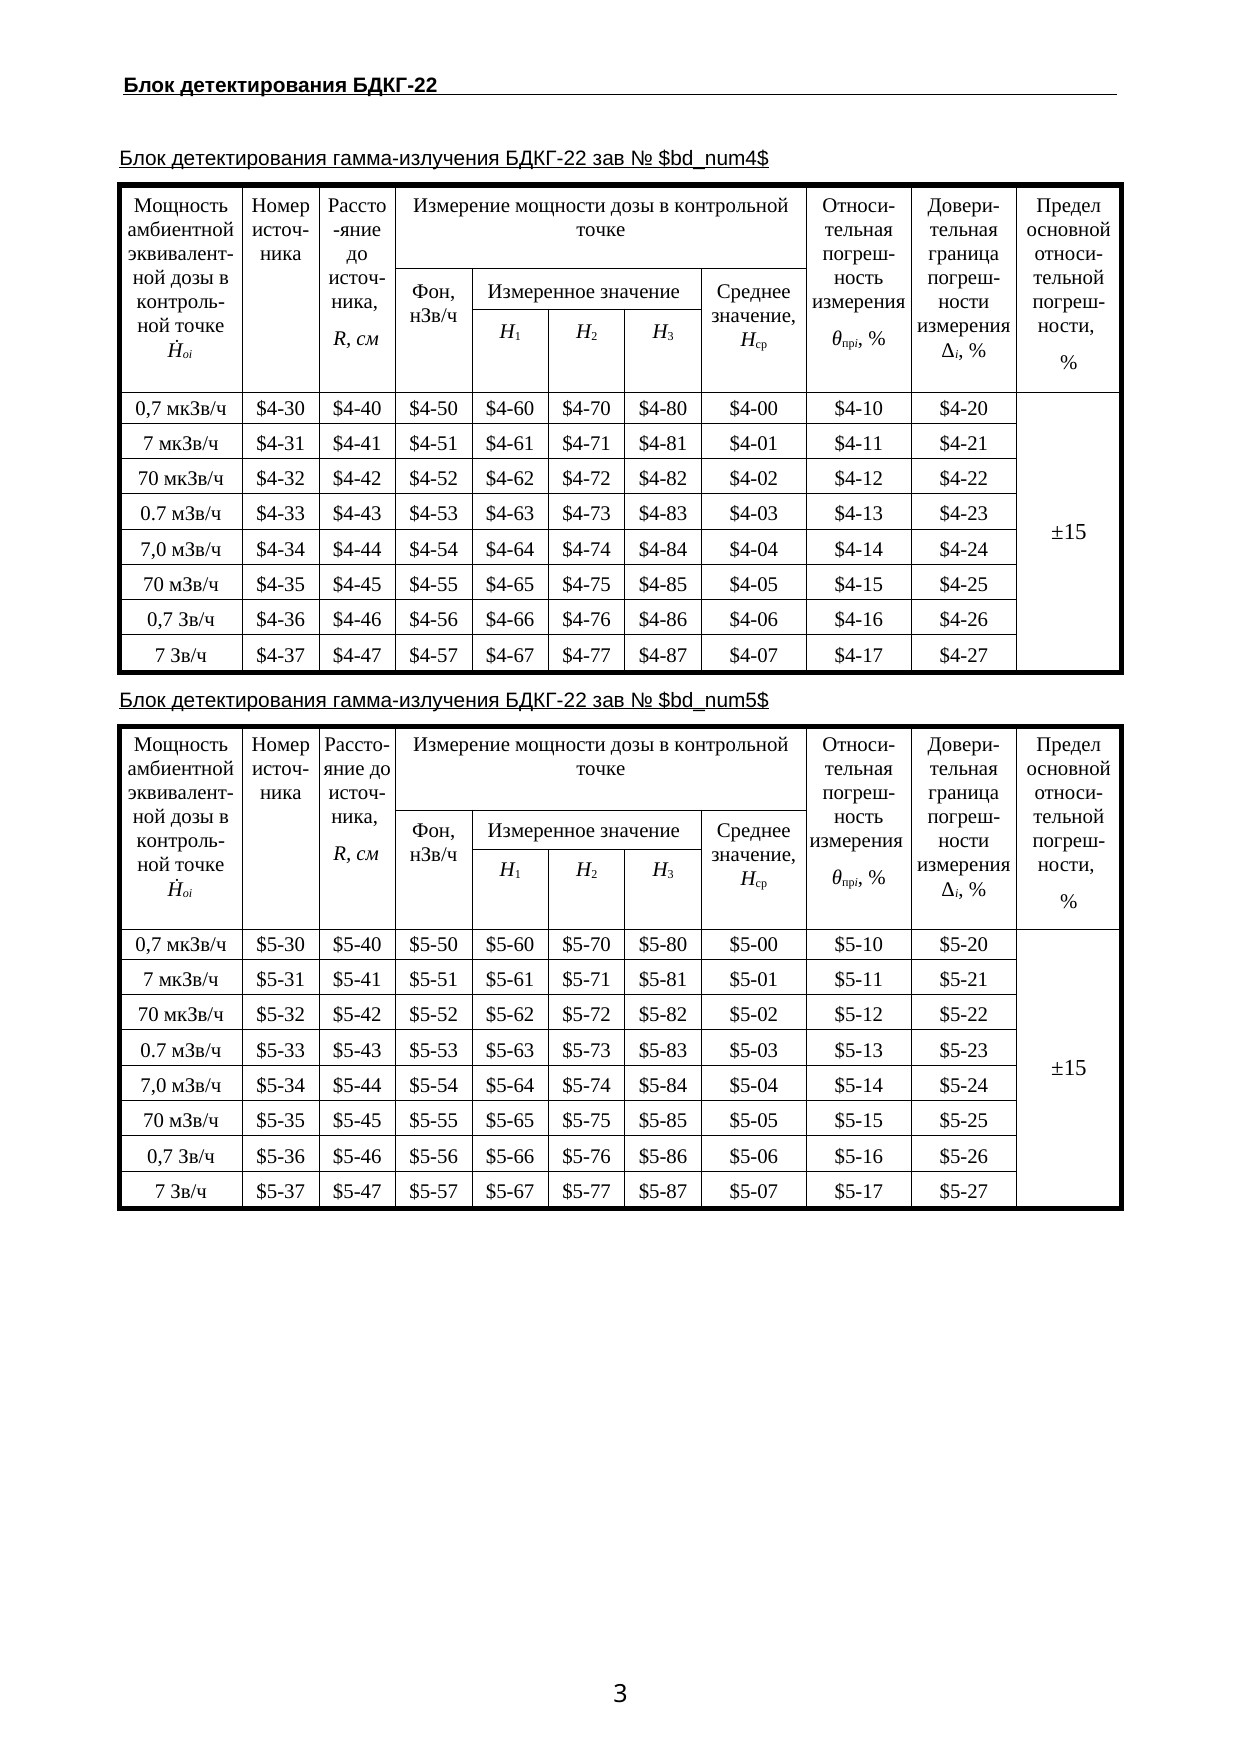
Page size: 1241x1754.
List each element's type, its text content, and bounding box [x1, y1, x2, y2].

table_cell $4-02 [702, 459, 806, 493]
table_cell $4-42 [320, 459, 395, 493]
table_cell 0.7 мЗв/ч [122, 1030, 242, 1065]
table_cell $5-45 [320, 1101, 395, 1135]
table_cell $4-35 [243, 565, 319, 599]
table_cell $5-12 [807, 995, 911, 1029]
table_cell $5-02 [702, 995, 806, 1029]
table_cell $4-33 [243, 494, 319, 528]
table_cell $5-00 [702, 930, 806, 959]
table_cell $4-87 [625, 635, 701, 670]
table_cell 70 мкЗв/ч [122, 459, 242, 493]
table_cell $5-87 [625, 1172, 701, 1206]
table_cell $4-20 [912, 393, 1016, 422]
table_cell $4-25 [912, 565, 1016, 599]
table_cell $4-55 [396, 565, 472, 599]
table_cell $4-23 [912, 494, 1016, 528]
table_cell $4-70 [549, 393, 624, 422]
table_cell $4-54 [396, 530, 472, 564]
table_cell $5-76 [549, 1136, 624, 1171]
table_cell $4-82 [625, 459, 701, 493]
table_cell $4-36 [243, 600, 319, 634]
table_cell ±15 [1017, 393, 1119, 670]
table_cell $4-76 [549, 600, 624, 634]
table_cell 70 мЗв/ч [122, 1101, 242, 1135]
table_cell $5-83 [625, 1030, 701, 1065]
table_cell $4-16 [807, 600, 911, 634]
table_cell $5-15 [807, 1101, 911, 1135]
table_cell $4-05 [702, 565, 806, 599]
table_cell $5-22 [912, 995, 1016, 1029]
table_cell $4-57 [396, 635, 472, 670]
table_cell $4-07 [702, 635, 806, 670]
table_cell $5-30 [243, 930, 319, 959]
table_cell $5-53 [396, 1030, 472, 1065]
table_cell H1 [473, 310, 548, 392]
table_cell $5-66 [473, 1136, 548, 1171]
table_cell Среднее значение, Hср [702, 269, 806, 392]
table_cell $5-72 [549, 995, 624, 1029]
table_cell $4-73 [549, 494, 624, 528]
table_cell $4-64 [473, 530, 548, 564]
table_cell $5-34 [243, 1066, 319, 1100]
table_cell H2 [549, 850, 624, 928]
table_cell $5-77 [549, 1172, 624, 1206]
table_cell $4-13 [807, 494, 911, 528]
table_cell $5-31 [243, 960, 319, 994]
table_cell Рассто-яние до источ-ника, R, см [320, 188, 395, 392]
table_cell $4-77 [549, 635, 624, 670]
table_cell $5-70 [549, 930, 624, 959]
table_cell Измерение мощности дозы в контрольной точке [396, 729, 806, 809]
table_cell $5-86 [625, 1136, 701, 1171]
table_cell $5-04 [702, 1066, 806, 1100]
table_cell H2 [549, 310, 624, 392]
table_cell Фон, нЗв/ч [396, 811, 472, 928]
table_cell $4-00 [702, 393, 806, 422]
table_cell Среднее значение, Hср [702, 811, 806, 928]
table_cell $5-07 [702, 1172, 806, 1206]
table_cell Мощность амбиентной эквивалент-ной дозы в контроль-ной точке Ḣoi [122, 729, 242, 928]
table_cell $4-30 [243, 393, 319, 422]
table_cell $4-46 [320, 600, 395, 634]
table_cell $5-57 [396, 1172, 472, 1206]
table_cell ±15 [1017, 930, 1119, 1206]
table_cell $5-11 [807, 960, 911, 994]
table_cell $5-33 [243, 1030, 319, 1065]
table_cell $4-15 [807, 565, 911, 599]
table_cell $5-80 [625, 930, 701, 959]
table_cell Относи-тельная погреш-ность измерения θпрi, % [807, 729, 911, 928]
table_cell $5-47 [320, 1172, 395, 1206]
table_cell $4-74 [549, 530, 624, 564]
table_cell $4-12 [807, 459, 911, 493]
table_cell 0,7 мкЗв/ч [122, 930, 242, 959]
table_cell Довери-тельная граница погреш-ности измерения Δi, % [912, 188, 1016, 392]
table_cell $4-80 [625, 393, 701, 422]
table_cell $4-40 [320, 393, 395, 422]
table_cell $5-14 [807, 1066, 911, 1100]
table_header Блок детектирования гамма-излучения БДКГ-22 зав № $bd_num4$ [119, 133, 1121, 182]
table_cell $4-10 [807, 393, 911, 422]
table_cell $4-03 [702, 494, 806, 528]
table_cell $5-32 [243, 995, 319, 1029]
table_cell $5-67 [473, 1172, 548, 1206]
table_cell Относи-тельная погреш-ность измерения θпрi, % [807, 188, 911, 392]
table_cell $4-83 [625, 494, 701, 528]
table_cell 0,7 мкЗв/ч [122, 393, 242, 422]
table_cell Довери-тельная граница погреш-ности измерения Δi, % [912, 729, 1016, 928]
table_cell Измерение мощности дозы в контрольной точке [396, 188, 806, 268]
table_cell $4-43 [320, 494, 395, 528]
table_cell $5-51 [396, 960, 472, 994]
table_cell $4-37 [243, 635, 319, 670]
table_cell $5-61 [473, 960, 548, 994]
table_cell $4-45 [320, 565, 395, 599]
table_cell $4-06 [702, 600, 806, 634]
table_cell H3 [625, 310, 701, 392]
table_cell $4-56 [396, 600, 472, 634]
table_cell $4-81 [625, 424, 701, 458]
table_cell $4-63 [473, 494, 548, 528]
table_cell $5-65 [473, 1101, 548, 1135]
table_cell Рассто-яние до источ-ника, R, см [320, 729, 395, 928]
table_cell $5-37 [243, 1172, 319, 1206]
table_cell $4-86 [625, 600, 701, 634]
table_cell $4-85 [625, 565, 701, 599]
table_cell $5-03 [702, 1030, 806, 1065]
table_cell 0,7 Зв/ч [122, 600, 242, 634]
table_cell $5-05 [702, 1101, 806, 1135]
table_cell $4-32 [243, 459, 319, 493]
table_cell $4-24 [912, 530, 1016, 564]
table_cell $5-44 [320, 1066, 395, 1100]
table_cell $5-82 [625, 995, 701, 1029]
table_cell $4-26 [912, 600, 1016, 634]
table_cell $5-42 [320, 995, 395, 1029]
table_cell H3 [625, 850, 701, 928]
table_cell $4-34 [243, 530, 319, 564]
table_cell $5-40 [320, 930, 395, 959]
table_header Блок детектирования гамма-излучения БДКГ-22 зав № $bd_num5$ [119, 675, 1121, 724]
table_cell $5-23 [912, 1030, 1016, 1065]
table_cell $5-17 [807, 1172, 911, 1206]
table_cell $4-22 [912, 459, 1016, 493]
table_cell H1 [473, 850, 548, 928]
table_cell Мощность амбиентной эквивалент-ной дозы в контроль-ной точке Ḣoi [122, 188, 242, 392]
table_cell $5-43 [320, 1030, 395, 1065]
table_cell 0,7 Зв/ч [122, 1136, 242, 1171]
table_cell $5-74 [549, 1066, 624, 1100]
table_cell 0.7 мЗв/ч [122, 494, 242, 528]
table_cell $4-04 [702, 530, 806, 564]
table_cell Номер источ-ника [243, 188, 319, 392]
table_cell $4-27 [912, 635, 1016, 670]
table_cell $5-25 [912, 1101, 1016, 1135]
table_cell 7 Зв/ч [122, 1172, 242, 1206]
table_cell $4-60 [473, 393, 548, 422]
table_cell $4-01 [702, 424, 806, 458]
table_cell $5-85 [625, 1101, 701, 1135]
table_cell $4-21 [912, 424, 1016, 458]
table_cell $5-36 [243, 1136, 319, 1171]
table_cell $5-55 [396, 1101, 472, 1135]
table_cell $5-27 [912, 1172, 1016, 1206]
table_cell $5-50 [396, 930, 472, 959]
table_cell $4-44 [320, 530, 395, 564]
table_cell $5-20 [912, 930, 1016, 959]
table_cell $5-63 [473, 1030, 548, 1065]
table_cell $4-75 [549, 565, 624, 599]
table_cell 7 мкЗв/ч [122, 424, 242, 458]
table_cell Измеренное значение [473, 811, 701, 849]
table_cell $5-21 [912, 960, 1016, 994]
table_cell $4-17 [807, 635, 911, 670]
table_cell $4-61 [473, 424, 548, 458]
table_cell $5-81 [625, 960, 701, 994]
table_cell $5-62 [473, 995, 548, 1029]
table_cell $5-60 [473, 930, 548, 959]
table_cell $4-67 [473, 635, 548, 670]
table_cell 7 мкЗв/ч [122, 960, 242, 994]
table_cell Фон, нЗв/ч [396, 269, 472, 392]
table_cell $5-41 [320, 960, 395, 994]
table_cell 70 мкЗв/ч [122, 995, 242, 1029]
table_cell $4-72 [549, 459, 624, 493]
table_cell $4-71 [549, 424, 624, 458]
table_cell Предел основной относи-тельной погреш-ности, % [1017, 729, 1119, 928]
table_cell $5-52 [396, 995, 472, 1029]
table_cell $5-56 [396, 1136, 472, 1171]
table_cell $4-31 [243, 424, 319, 458]
table_cell $5-71 [549, 960, 624, 994]
table_cell $5-84 [625, 1066, 701, 1100]
table_cell $5-73 [549, 1030, 624, 1065]
table_cell $4-66 [473, 600, 548, 634]
table_cell $4-41 [320, 424, 395, 458]
table_cell Номер источ-ника [243, 729, 319, 928]
table_cell 70 мЗв/ч [122, 565, 242, 599]
table_cell 7,0 мЗв/ч [122, 530, 242, 564]
table_cell 7 Зв/ч [122, 635, 242, 670]
table_cell $5-01 [702, 960, 806, 994]
table_cell 7,0 мЗв/ч [122, 1066, 242, 1100]
table_cell $5-24 [912, 1066, 1016, 1100]
table_cell $5-26 [912, 1136, 1016, 1171]
table_cell $5-06 [702, 1136, 806, 1171]
table_cell $5-46 [320, 1136, 395, 1171]
table_cell $4-65 [473, 565, 548, 599]
table_cell $5-16 [807, 1136, 911, 1171]
table_cell $4-53 [396, 494, 472, 528]
table_cell $4-52 [396, 459, 472, 493]
table_cell Предел основной относи-тельной погреш-ности, % [1017, 188, 1119, 392]
table_cell $5-75 [549, 1101, 624, 1135]
table_cell $5-64 [473, 1066, 548, 1100]
table_cell $4-62 [473, 459, 548, 493]
table_cell $4-47 [320, 635, 395, 670]
table_cell $5-54 [396, 1066, 472, 1100]
table_cell Измеренное значение [473, 269, 701, 308]
table_cell $4-11 [807, 424, 911, 458]
table_cell $4-51 [396, 424, 472, 458]
table_cell $5-13 [807, 1030, 911, 1065]
table_cell $4-14 [807, 530, 911, 564]
table_cell $4-84 [625, 530, 701, 564]
table_cell $5-35 [243, 1101, 319, 1135]
table_cell $5-10 [807, 930, 911, 959]
table_cell $4-50 [396, 393, 472, 422]
